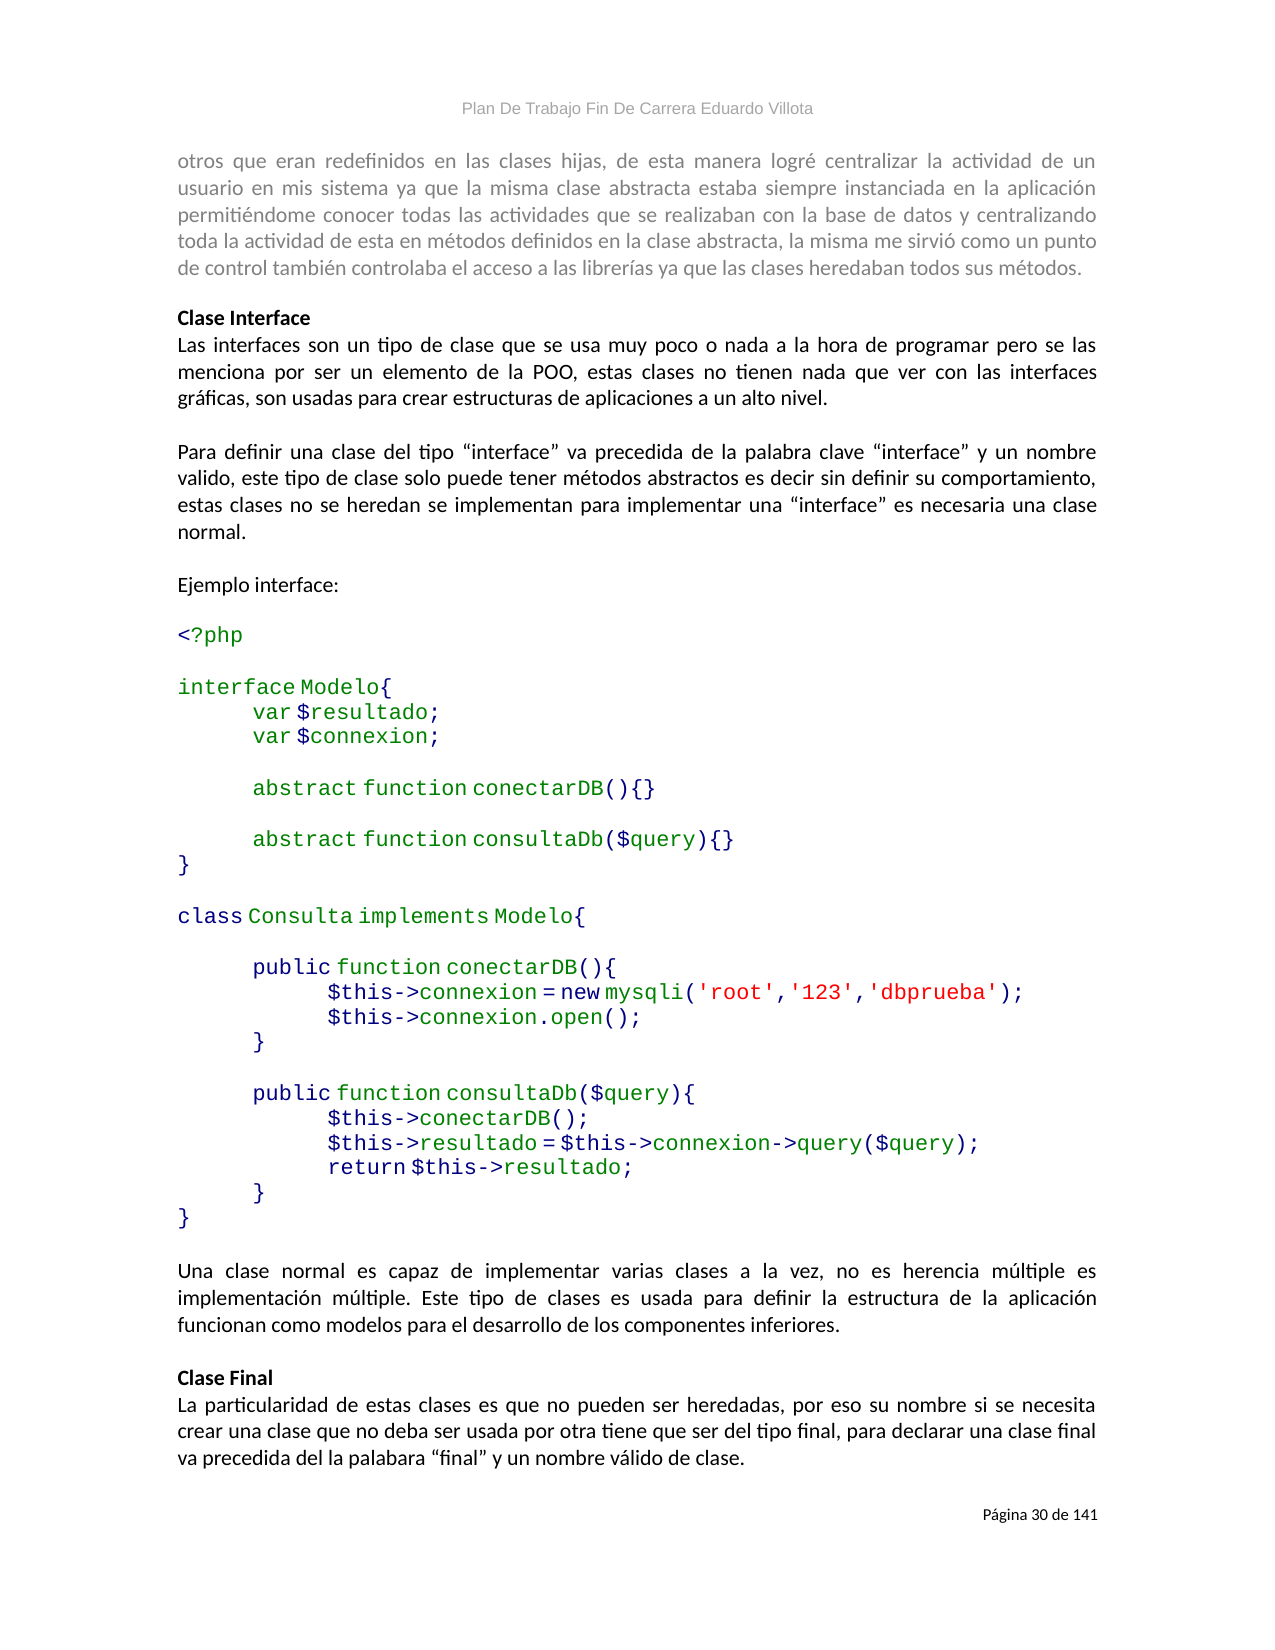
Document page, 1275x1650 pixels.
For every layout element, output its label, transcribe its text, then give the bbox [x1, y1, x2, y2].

text Una clase normal es capaz de implementar varias clases a la vez, no es herencia múltiple es implementación múltiple. Este tipo de clases es usada para definir la estructura de la aplicación funcionan como modelos para el desarrollo de los componentes inferiores. [177, 1257, 1098, 1337]
text otros que eran redefinidos en las clases hijas, de esta manera logré centralizar la actividad de un usuario en mis sistema ya que la misma clase abstracta estaba siempre instanciada en la aplicación permitiéndome conocer todas las actividades que se realizaban con la base de datos y centralizando toda la actividad de esta en métodos definidos en la clase abstracta, la misma me sirvió como un punto de control también controlaba el acceso a las librerías ya que las clases heredaban todos sus métodos. [177, 148, 1098, 281]
text abstract function conectarDB(){} [177, 777, 1098, 802]
text } [177, 853, 1098, 878]
text var $connexion; [177, 726, 1098, 750]
text Ejemplo interface: [177, 571, 1098, 598]
text Clase Final [177, 1364, 1098, 1391]
text abstract function consultaDb($query){} [177, 828, 1098, 853]
text } [177, 1181, 1098, 1206]
text $this->resultado = $this->connexion->query($query); [177, 1132, 1098, 1156]
text Clase Interface [177, 304, 1098, 331]
text public function conectarDB(){ [177, 956, 1098, 981]
text $this->connexion = new mysqli('root','123','dbprueba'); [177, 981, 1098, 1006]
text Las interfaces son un tipo de clase que se usa muy poco o nada a la hora de programar pero se las menciona por ser un elemento de la POO, estas clases no tienen nada que ver con las interfaces gráficas, son usadas para crear estructuras de aplicaciones a un alto nivel. [177, 331, 1098, 411]
text La particularidad de estas clases es que no pueden ser heredadas, por eso su nombre si se necesita crear una clase que no deba ser usada por otra tiene que ser del tipo final, para declarar una clase final va precedida del la palabara “final” y un nombre válido de clase. [177, 1391, 1098, 1471]
text $this->connexion.open(); [177, 1006, 1098, 1031]
text interface Modelo{ [177, 676, 1098, 701]
text <?php [177, 624, 1098, 649]
text var $resultado; [177, 701, 1098, 726]
text Para definir una clase del tipo “interface” va precedida de la palabra clave “interface” y un nombre valido, este tipo de clase solo puede tener métodos abstractos es decir sin definir su comportamiento, estas clases no se heredan se implementan para implementar una “interface” es necesaria una clase normal. [177, 438, 1098, 544]
text $this->conectarDB(); [177, 1107, 1098, 1132]
text public function consultaDb($query){ [177, 1082, 1098, 1107]
text class Consulta implements Modelo{ [177, 905, 1098, 929]
text } [177, 1206, 1098, 1231]
text return $this->resultado; [177, 1156, 1098, 1181]
text } [177, 1031, 1098, 1055]
